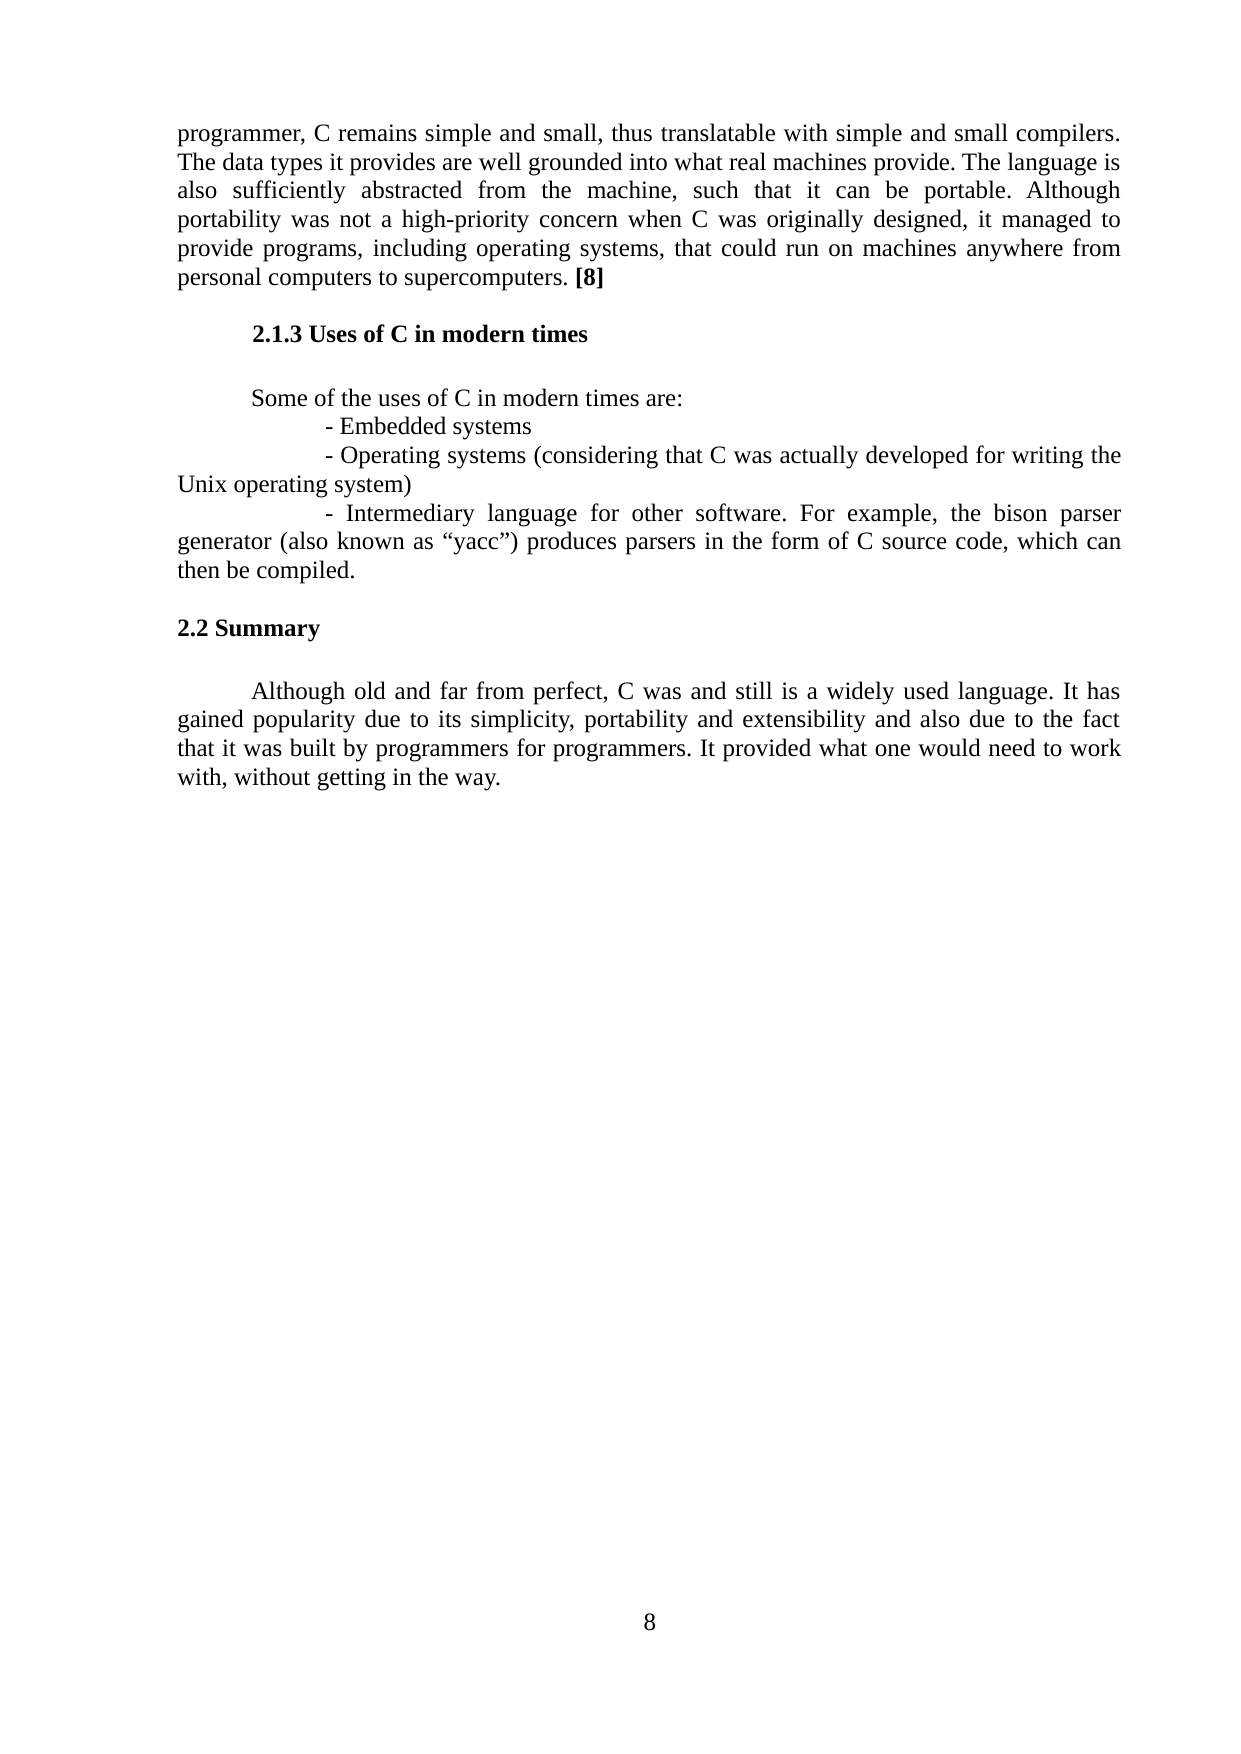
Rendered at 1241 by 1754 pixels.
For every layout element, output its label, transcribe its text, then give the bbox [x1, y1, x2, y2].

subtitle 2.2 Summary [177, 613, 1122, 641]
text programmer, C remains simple and small, thus translatable with simple and small compilers. The data types it provides are well grounded into what real machines provide. The language is also sufficiently abstracted from the machine, such that it can be portable. Although portability was not a high-priority concern when C was originally designed, it managed to provide programs, including operating systems, that could run on machines anywhere from personal computers to supercomputers. [8] [177, 118, 1122, 291]
text - Operating systems (considering that C was actually developed for writing the Unix operating system) [177, 440, 1122, 498]
text Although old and far from perfect, C was and still is a widely used language. It has gained popularity due to its simplicity, portability and extensibility and also due to the fact that it was built by programmers for programmers. It provided what one would need to work with, without getting in the way. [177, 676, 1122, 791]
subtitle 2.1.3 Uses of C in modern times [177, 319, 1122, 348]
text - Intermediary language for other software. For example, the bison parser generator (also known as “yacc”) produces parsers in the form of C source code, which can then be compiled. [177, 498, 1122, 584]
text Some of the uses of C in modern times are: [177, 383, 1122, 411]
text - Embedded systems [177, 411, 1122, 440]
